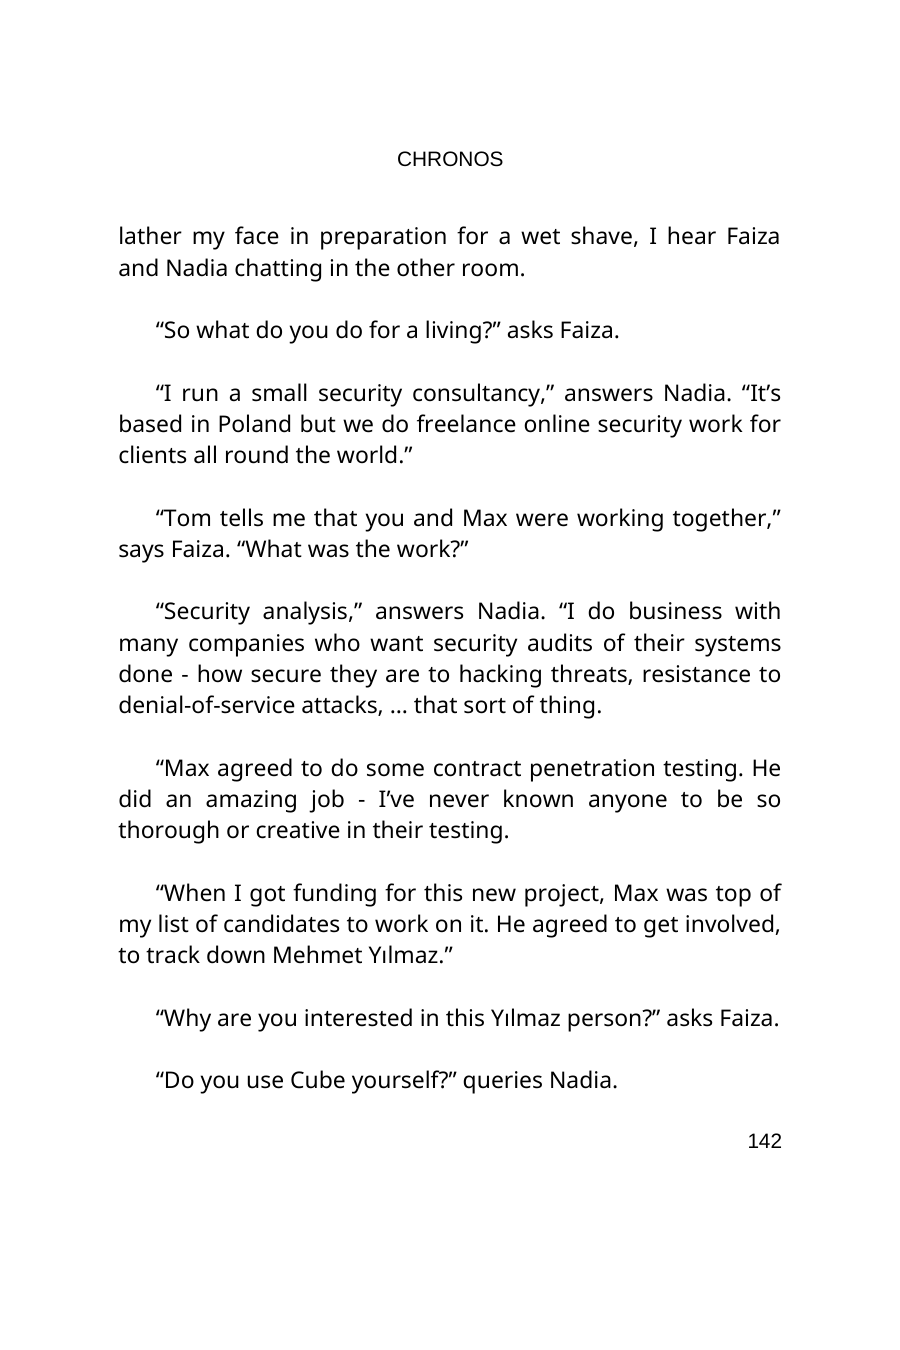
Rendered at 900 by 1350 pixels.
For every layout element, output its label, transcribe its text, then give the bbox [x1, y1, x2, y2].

text “When I got funding for this new project, Max was top of my list of candidates to work on it. He agreed to get involved, to track down Mehmet Yılmaz.” [118, 876, 782, 970]
text “So what do you do for a living?” asks Faiza. [118, 314, 782, 345]
text “Max agreed to do some contract penetration testing. He did an amazing job - I’ve never known anyone to be so thorough or creative in their testing. [118, 751, 782, 845]
text “Tom tells me that you and Max were working together,” says Faiza. “What was the work?” [118, 501, 782, 564]
text lather my face in preparation for a wet shave, I hear Faiza and Nadia chatting in the other room. [118, 220, 782, 283]
text “Why are you interested in this Yılmaz person?” asks Faiza. [118, 1001, 782, 1033]
text “I run a small security consultancy,” answers Nadia. “It’s based in Poland but we do freelance online security work for clients all round the world.” [118, 376, 782, 470]
text “Security analysis,” answers Nadia. “I do business with many companies who want security audits of their systems done - how secure they are to hacking threats, resistance to denial-of-service attacks, … that sort of thing. [118, 595, 782, 720]
text “Do you use Cube yourself?” queries Nadia. [118, 1064, 782, 1095]
